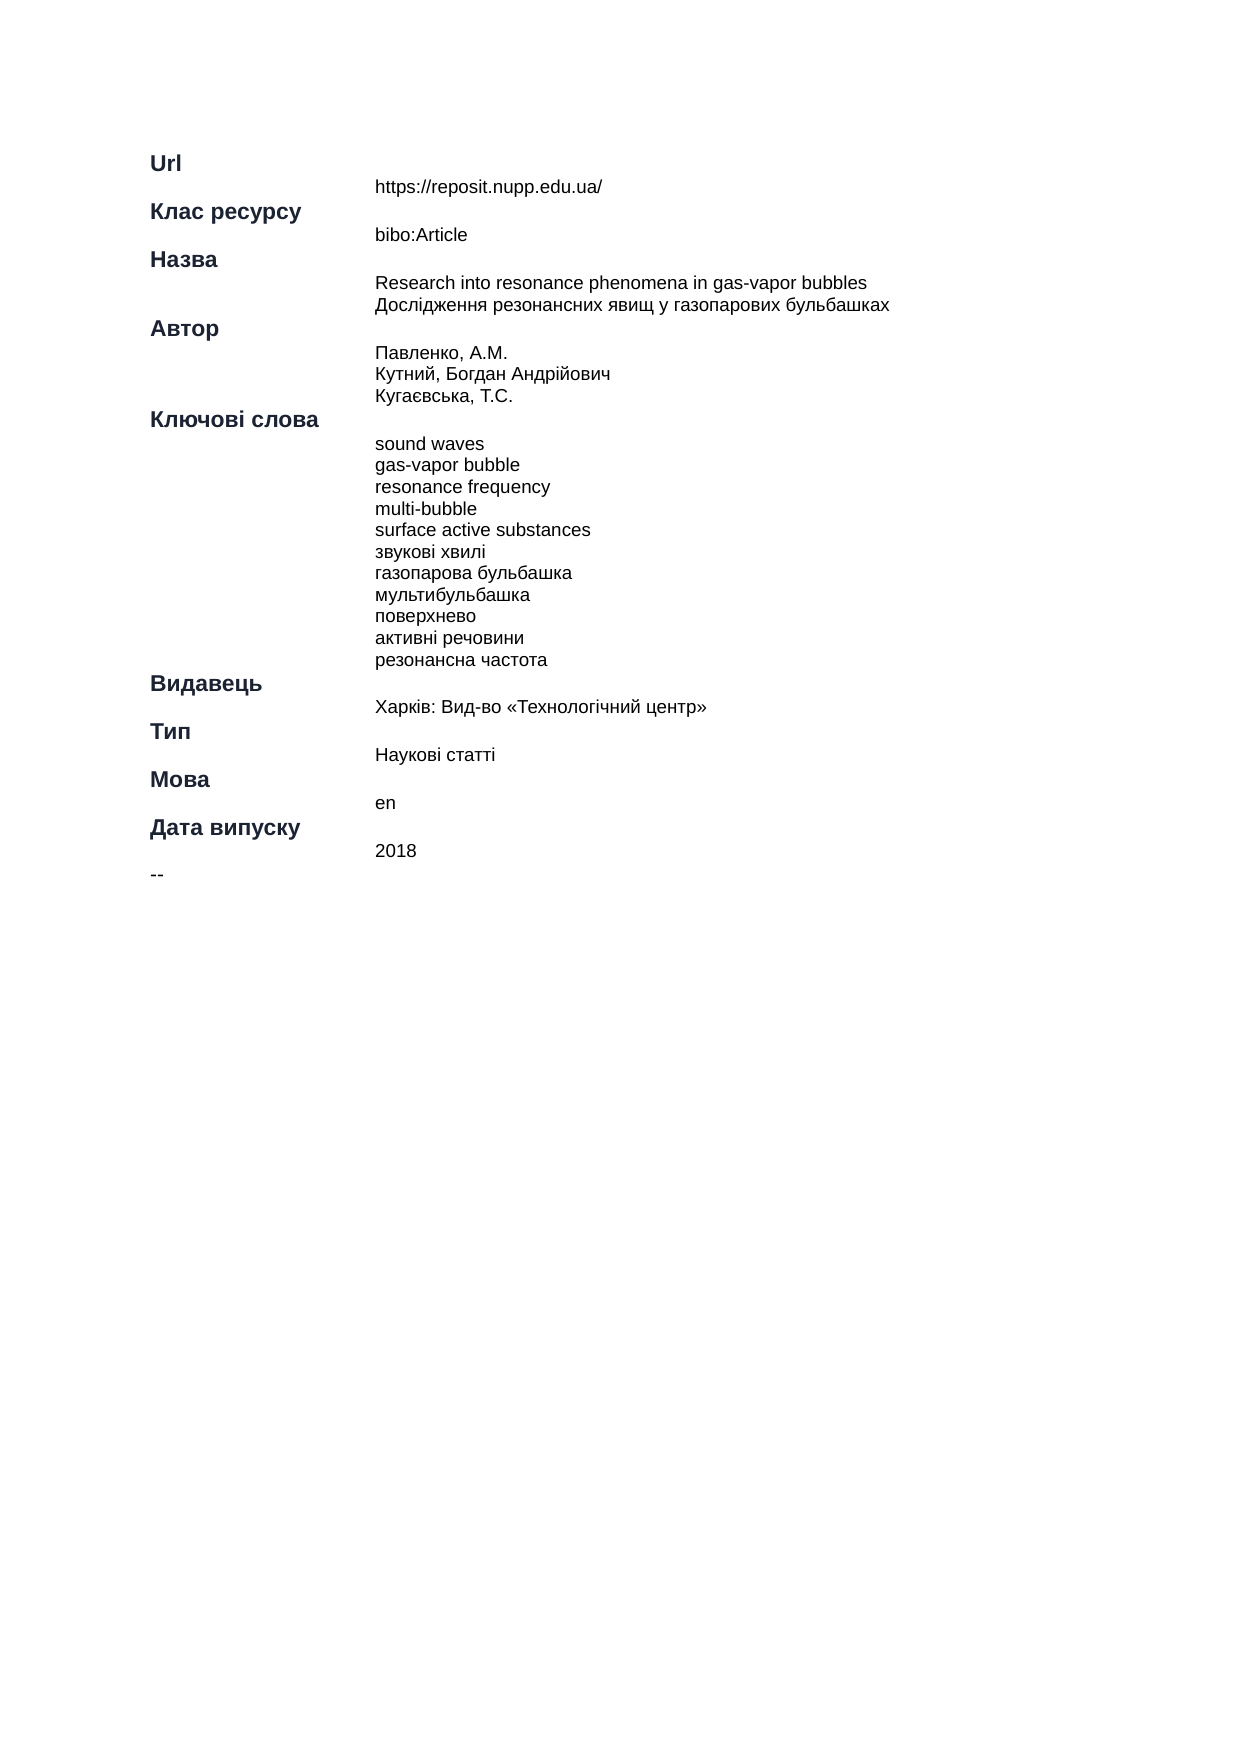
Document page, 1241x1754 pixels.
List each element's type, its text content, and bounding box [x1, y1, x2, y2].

text Кугаєвська, Т.С. [375, 385, 1090, 406]
text мультибульбашка [375, 584, 1090, 605]
text Мова [150, 766, 1090, 792]
text Наукові статті [375, 744, 1090, 766]
text Url [150, 150, 1090, 176]
text sound waves [375, 433, 1090, 454]
text поверхнево [375, 605, 1090, 627]
text Дата випуску [150, 814, 1090, 840]
text Видавець [150, 670, 1090, 696]
text Назва [150, 246, 1090, 272]
text активні речовини [375, 627, 1090, 648]
text Дослідження резонансних явищ у газопарових бульбашках [375, 294, 1090, 315]
text Research into resonance phenomena in gas-vapor bubbles [375, 272, 1090, 294]
text gas-vapor bubble [375, 454, 1090, 476]
text multi-bubble [375, 497, 1090, 519]
text -- [150, 862, 1090, 886]
text en [375, 792, 1090, 814]
text resonance frequency [375, 476, 1090, 497]
text Павленко, А.М. [375, 342, 1090, 363]
text Кутний, Богдан Андрійович [375, 363, 1090, 385]
text звукові хвилі [375, 541, 1090, 562]
text bibo:Article [375, 224, 1090, 246]
text Ключові слова [150, 406, 1090, 433]
text Харків: Вид-во «Технологічний центр» [375, 696, 1090, 718]
text 2018 [375, 840, 1090, 862]
text Клас ресурсу [150, 198, 1090, 224]
text Тип [150, 718, 1090, 744]
text резонансна частота [375, 648, 1090, 670]
text газопарова бульбашка [375, 562, 1090, 584]
text https://reposit.nupp.edu.ua/ [375, 176, 1090, 198]
text Автор [150, 315, 1090, 342]
text surface active substances [375, 519, 1090, 541]
